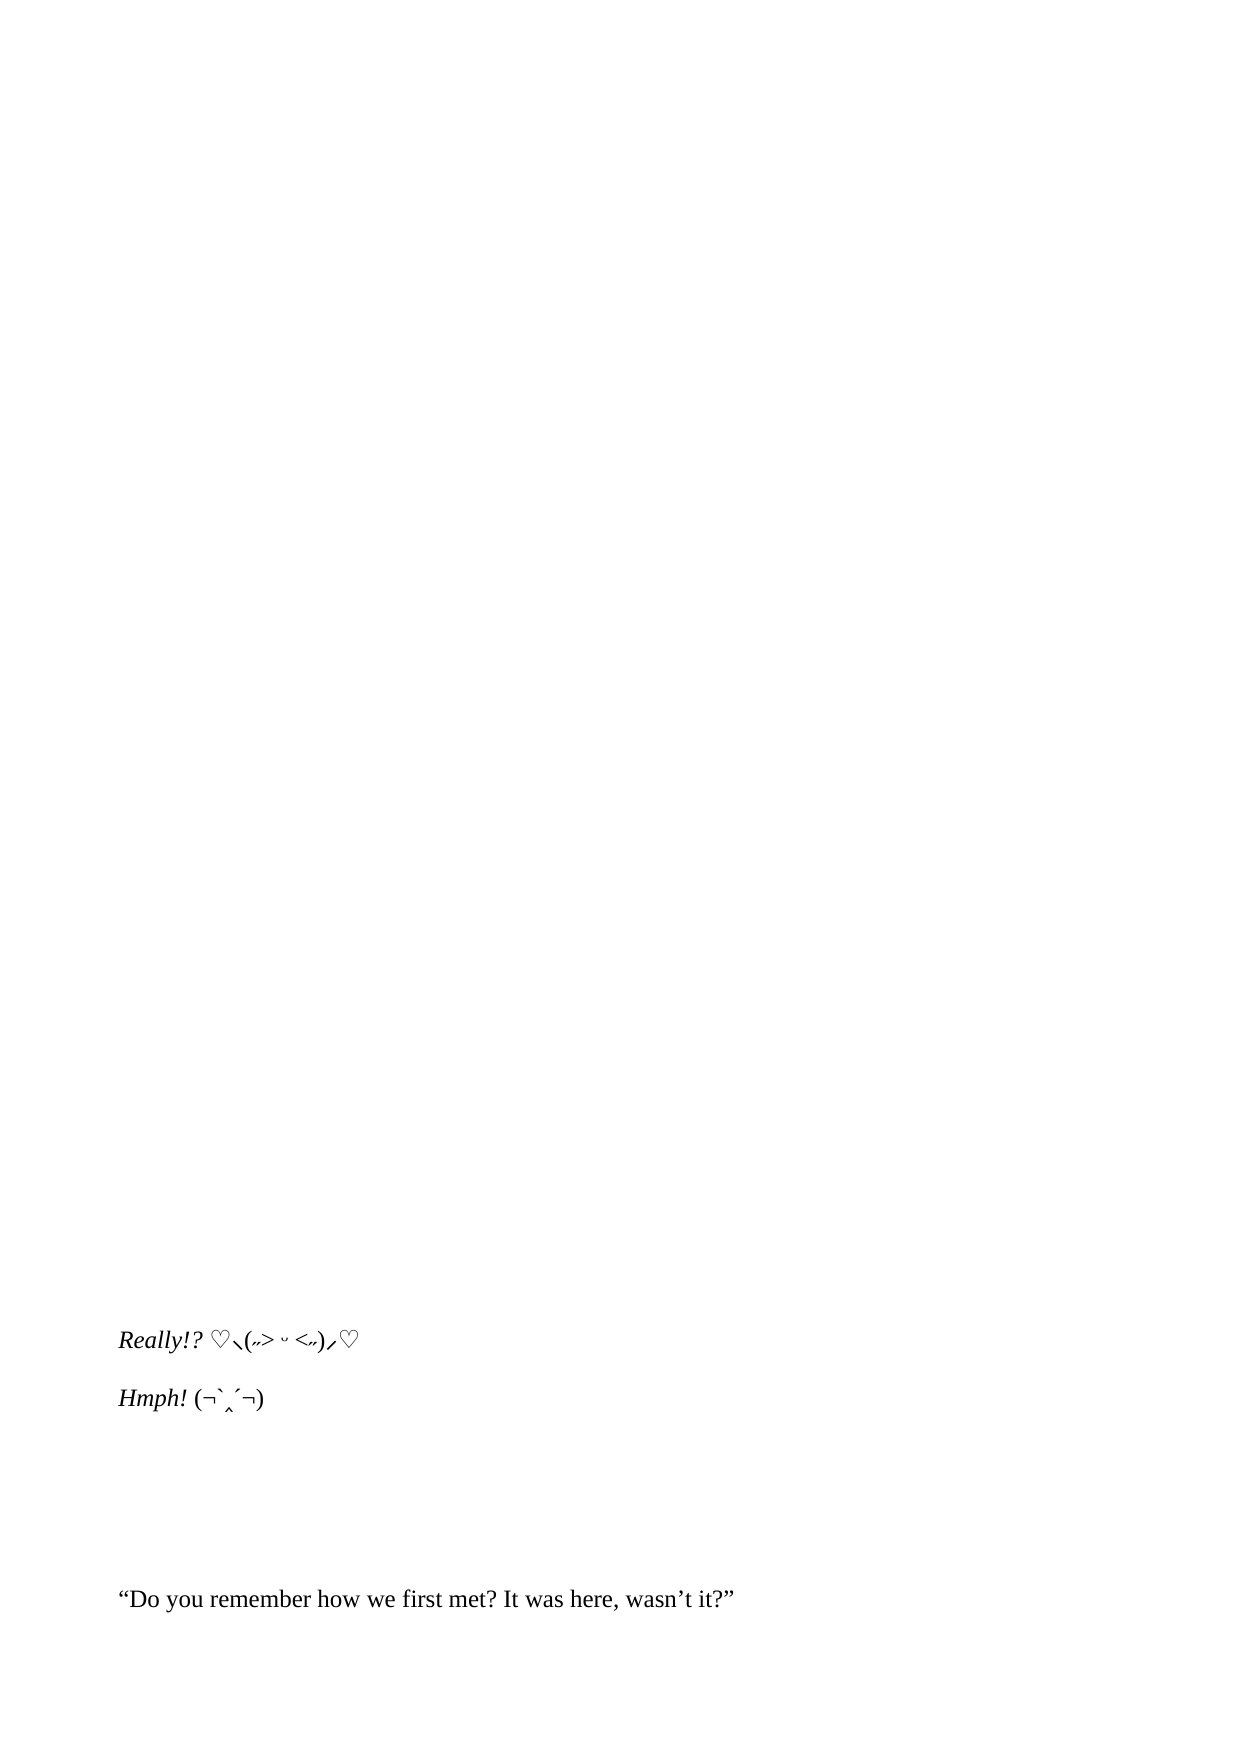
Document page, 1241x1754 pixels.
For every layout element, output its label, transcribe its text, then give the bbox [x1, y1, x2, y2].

text Hmph! (¬`‸´¬) [118, 1383, 1122, 1412]
text “Do you remember how we first met? It was here, wasn’t it?” [118, 1584, 1122, 1613]
text Really!? ♡⸜(˶˃ ᵕ ˂˶)⸝♡ [118, 1326, 1122, 1354]
